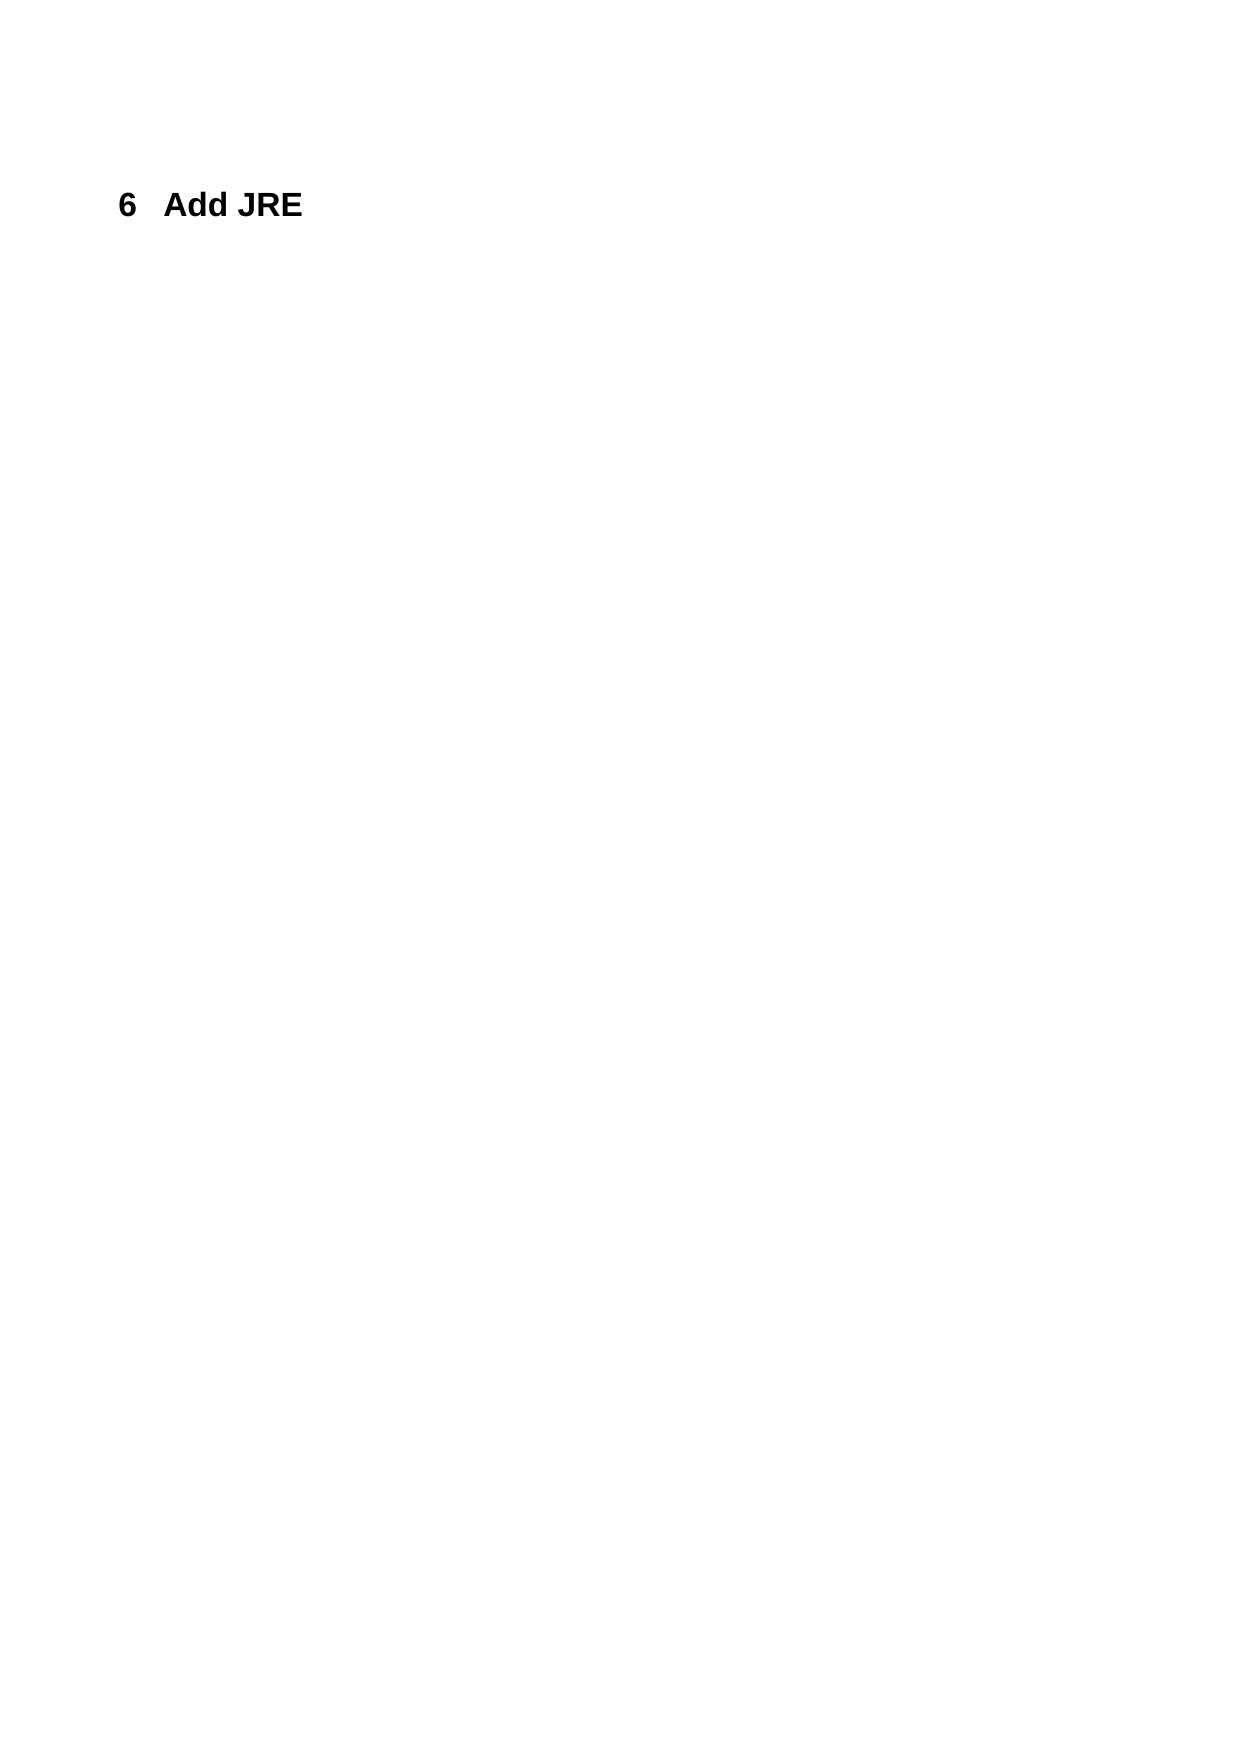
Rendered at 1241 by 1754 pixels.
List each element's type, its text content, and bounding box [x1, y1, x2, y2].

subtitle Add JRE [118, 184, 1122, 223]
